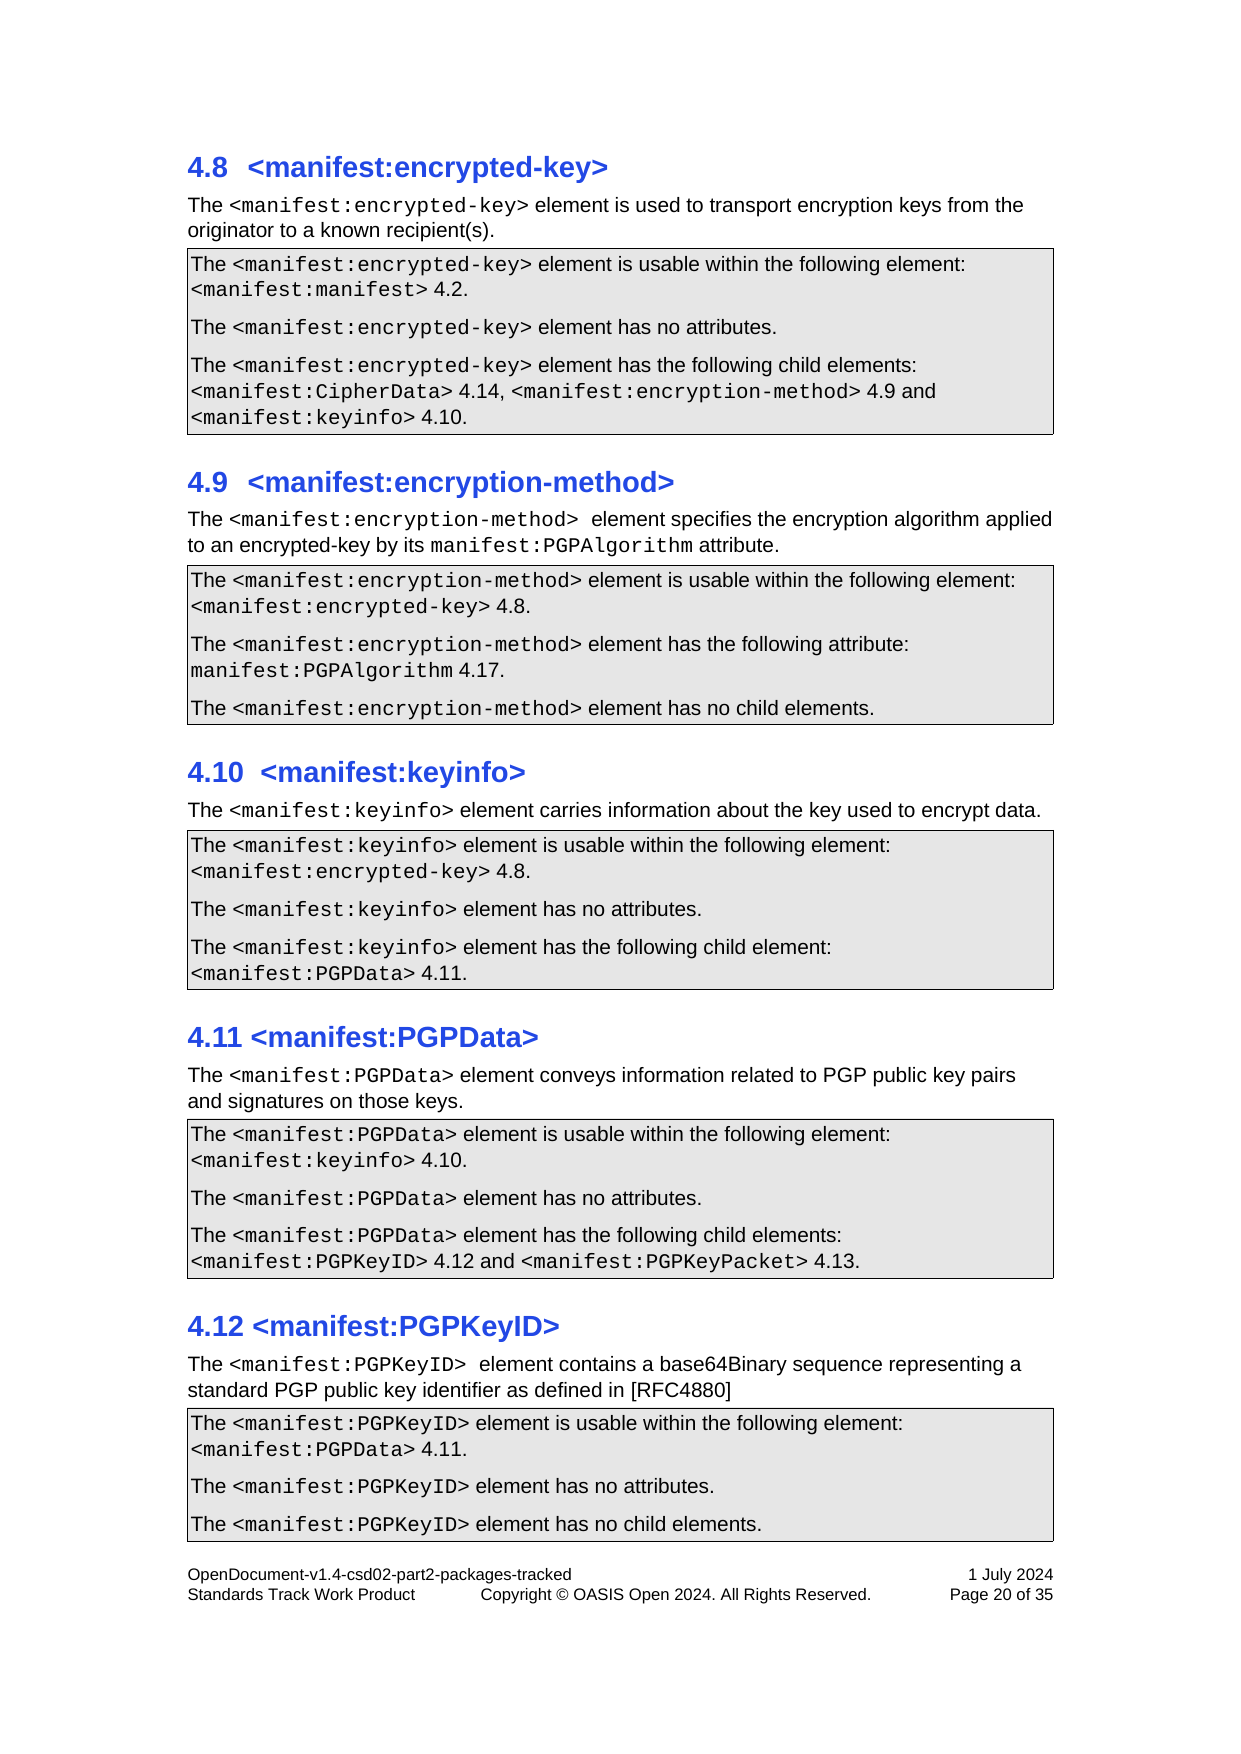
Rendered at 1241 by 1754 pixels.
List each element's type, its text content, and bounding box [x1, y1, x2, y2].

text The <manifest:keyinfo> element carries information about the key used to encrypt data. [187, 798, 1053, 824]
text The <manifest:PGPKeyID> element contains a base64Binary sequence representing a standard PGP public key identifier as defined in [RFC4880] [187, 1352, 1053, 1401]
list The <manifest:encryption-method> element is usable within the following element: <manifest:encrypted-key> 4.8. [188, 566, 1053, 619]
subtitle <manifest:PGPData> [187, 1020, 1053, 1054]
text The <manifest:encryption-method> element specifies the encryption algorithm applied to an encrypted-key by its manifest:PGPAlgorithm attribute. [187, 507, 1053, 559]
subtitle <manifest:PGPKeyID> [187, 1309, 1053, 1343]
text The <manifest:PGPData> element conveys information related to PGP public key pairs and signatures on those keys. [187, 1063, 1053, 1112]
list The <manifest:PGPData> element has no attributes. [188, 1182, 1053, 1211]
list The <manifest:keyinfo> element has the following child element: <manifest:PGPData> 4.11. [188, 931, 1053, 989]
text The <manifest:encrypted-key> element is used to transport encryption keys from the originator to a known recipient(s). [187, 192, 1053, 242]
list The <manifest:encrypted-key> element has the following child elements: <manifest:CipherData> 4.14, <manifest:encryption-method> 4.9 and <manifest:keyinfo> 4.10. [188, 350, 1053, 434]
list The <manifest:encryption-method> element has no child elements. [188, 692, 1053, 724]
list The <manifest:PGPKeyID> element is usable within the following element: <manifest:PGPData> 4.11. [188, 1409, 1053, 1462]
subtitle <manifest:encrypted-key> [187, 150, 1053, 183]
subtitle <manifest:encryption-method> [187, 465, 1053, 498]
list The <manifest:keyinfo> element is usable within the following element: <manifest:encrypted-key> 4.8. [188, 831, 1053, 884]
list The <manifest:PGPKeyID> element has no child elements. [188, 1509, 1053, 1541]
list The <manifest:encrypted-key> element is usable within the following element: <manifest:manifest> 4.2. [188, 249, 1053, 303]
list The <manifest:keyinfo> element has no attributes. [188, 893, 1053, 922]
subtitle <manifest:keyinfo> [187, 755, 1053, 789]
list The <manifest:PGPData> element is usable within the following element: <manifest:keyinfo> 4.10. [188, 1120, 1053, 1173]
list The <manifest:PGPData> element has the following child elements: <manifest:PGPKeyID> 4.12 and <manifest:PGPKeyPacket> 4.13. [188, 1220, 1053, 1278]
list The <manifest:encryption-method> element has the following attribute: manifest:PGPAlgorithm 4.17. [188, 628, 1053, 683]
list The <manifest:encrypted-key> element has no attributes. [188, 312, 1053, 341]
list The <manifest:PGPKeyID> element has no attributes. [188, 1471, 1053, 1500]
